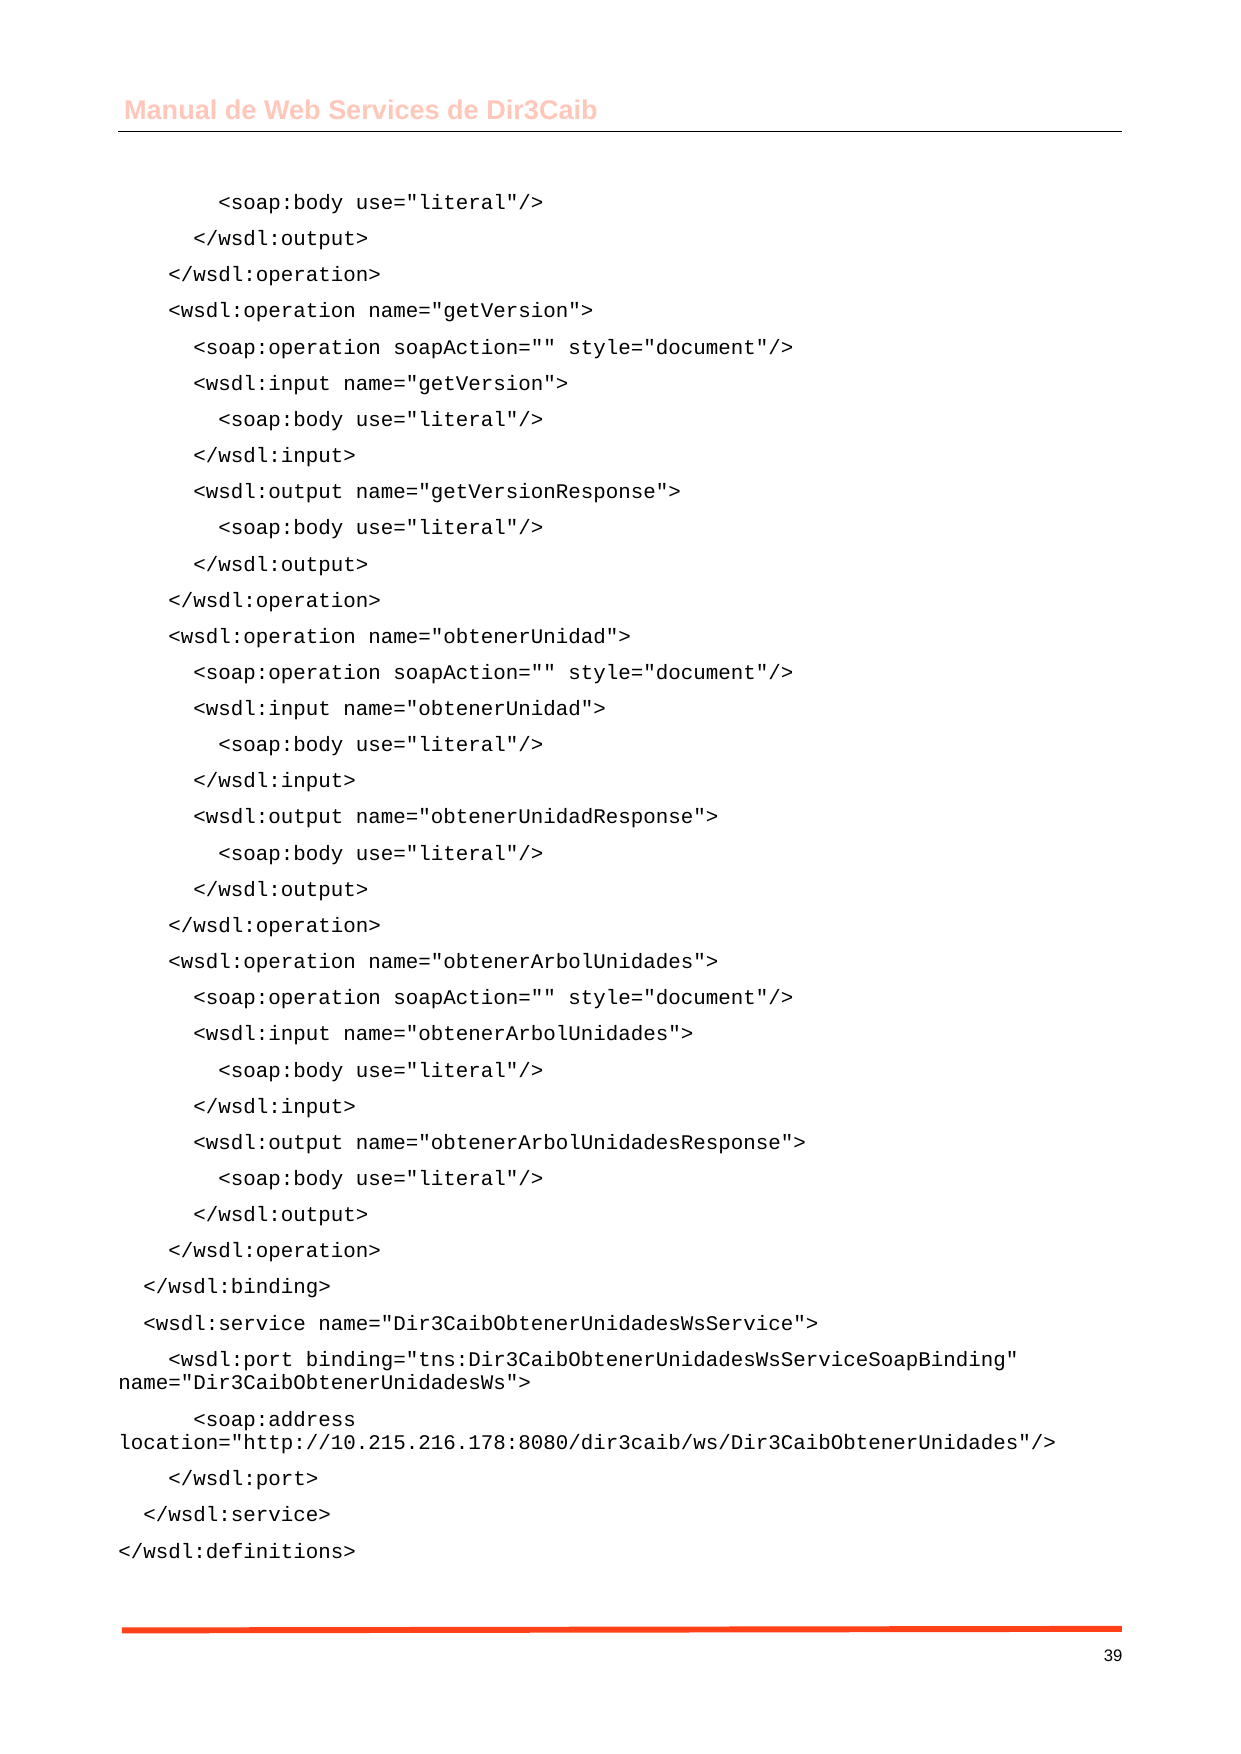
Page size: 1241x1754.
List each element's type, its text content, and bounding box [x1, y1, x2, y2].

text </wsdl:binding> [118, 1276, 1122, 1300]
text </wsdl:operation> [118, 590, 1122, 613]
text <soap:operation soapAction="" style="document"/> [118, 337, 1122, 360]
text <soap:body use="literal"/> [118, 843, 1122, 866]
text <soap:operation soapAction="" style="document"/> [118, 662, 1122, 686]
text <soap:body use="literal"/> [118, 734, 1122, 758]
text </wsdl:output> [118, 228, 1122, 252]
text <wsdl:operation name="obtenerUnidad"> [118, 626, 1122, 649]
text <soap:operation soapAction="" style="document"/> [118, 987, 1122, 1011]
text </wsdl:output> [118, 879, 1122, 902]
text </wsdl:service> [118, 1504, 1122, 1528]
text <wsdl:input name="obtenerUnidad"> [118, 698, 1122, 722]
text </wsdl:output> [118, 553, 1122, 577]
text </wsdl:input> [118, 445, 1122, 469]
text </wsdl:port> [118, 1468, 1122, 1492]
text <wsdl:operation name="getVersion"> [118, 301, 1122, 324]
text <soap:body use="literal"/> [118, 1059, 1122, 1083]
text <soap:body use="literal"/> [118, 409, 1122, 433]
text <soap:body use="literal"/> [118, 1168, 1122, 1192]
text <wsdl:input name="getVersion"> [118, 373, 1122, 396]
text </wsdl:operation> [118, 264, 1122, 288]
text </wsdl:input> [118, 1096, 1122, 1119]
text <wsdl:output name="getVersionResponse"> [118, 481, 1122, 505]
text <wsdl:input name="obtenerArbolUnidades"> [118, 1023, 1122, 1047]
text </wsdl:output> [118, 1204, 1122, 1228]
text <wsdl:output name="obtenerUnidadResponse"> [118, 807, 1122, 830]
text <wsdl:operation name="obtenerArbolUnidades"> [118, 951, 1122, 975]
text <wsdl:output name="obtenerArbolUnidadesResponse"> [118, 1132, 1122, 1156]
text </wsdl:definitions> [118, 1541, 1122, 1564]
text <wsdl:service name="Dir3CaibObtenerUnidadesWsService"> [118, 1313, 1122, 1336]
text <wsdl:port binding="tns:Dir3CaibObtenerUnidadesWsServiceSoapBinding" name="Dir3CaibObtenerUnidadesWs"> [118, 1349, 1122, 1396]
text <soap:address location="http://10.215.216.178:8080/dir3caib/ws/Dir3CaibObtenerUnidades"/> [118, 1408, 1122, 1456]
text <soap:body use="literal"/> [118, 192, 1122, 216]
text </wsdl:operation> [118, 915, 1122, 939]
text <soap:body use="literal"/> [118, 517, 1122, 541]
text </wsdl:operation> [118, 1240, 1122, 1264]
text </wsdl:input> [118, 770, 1122, 794]
